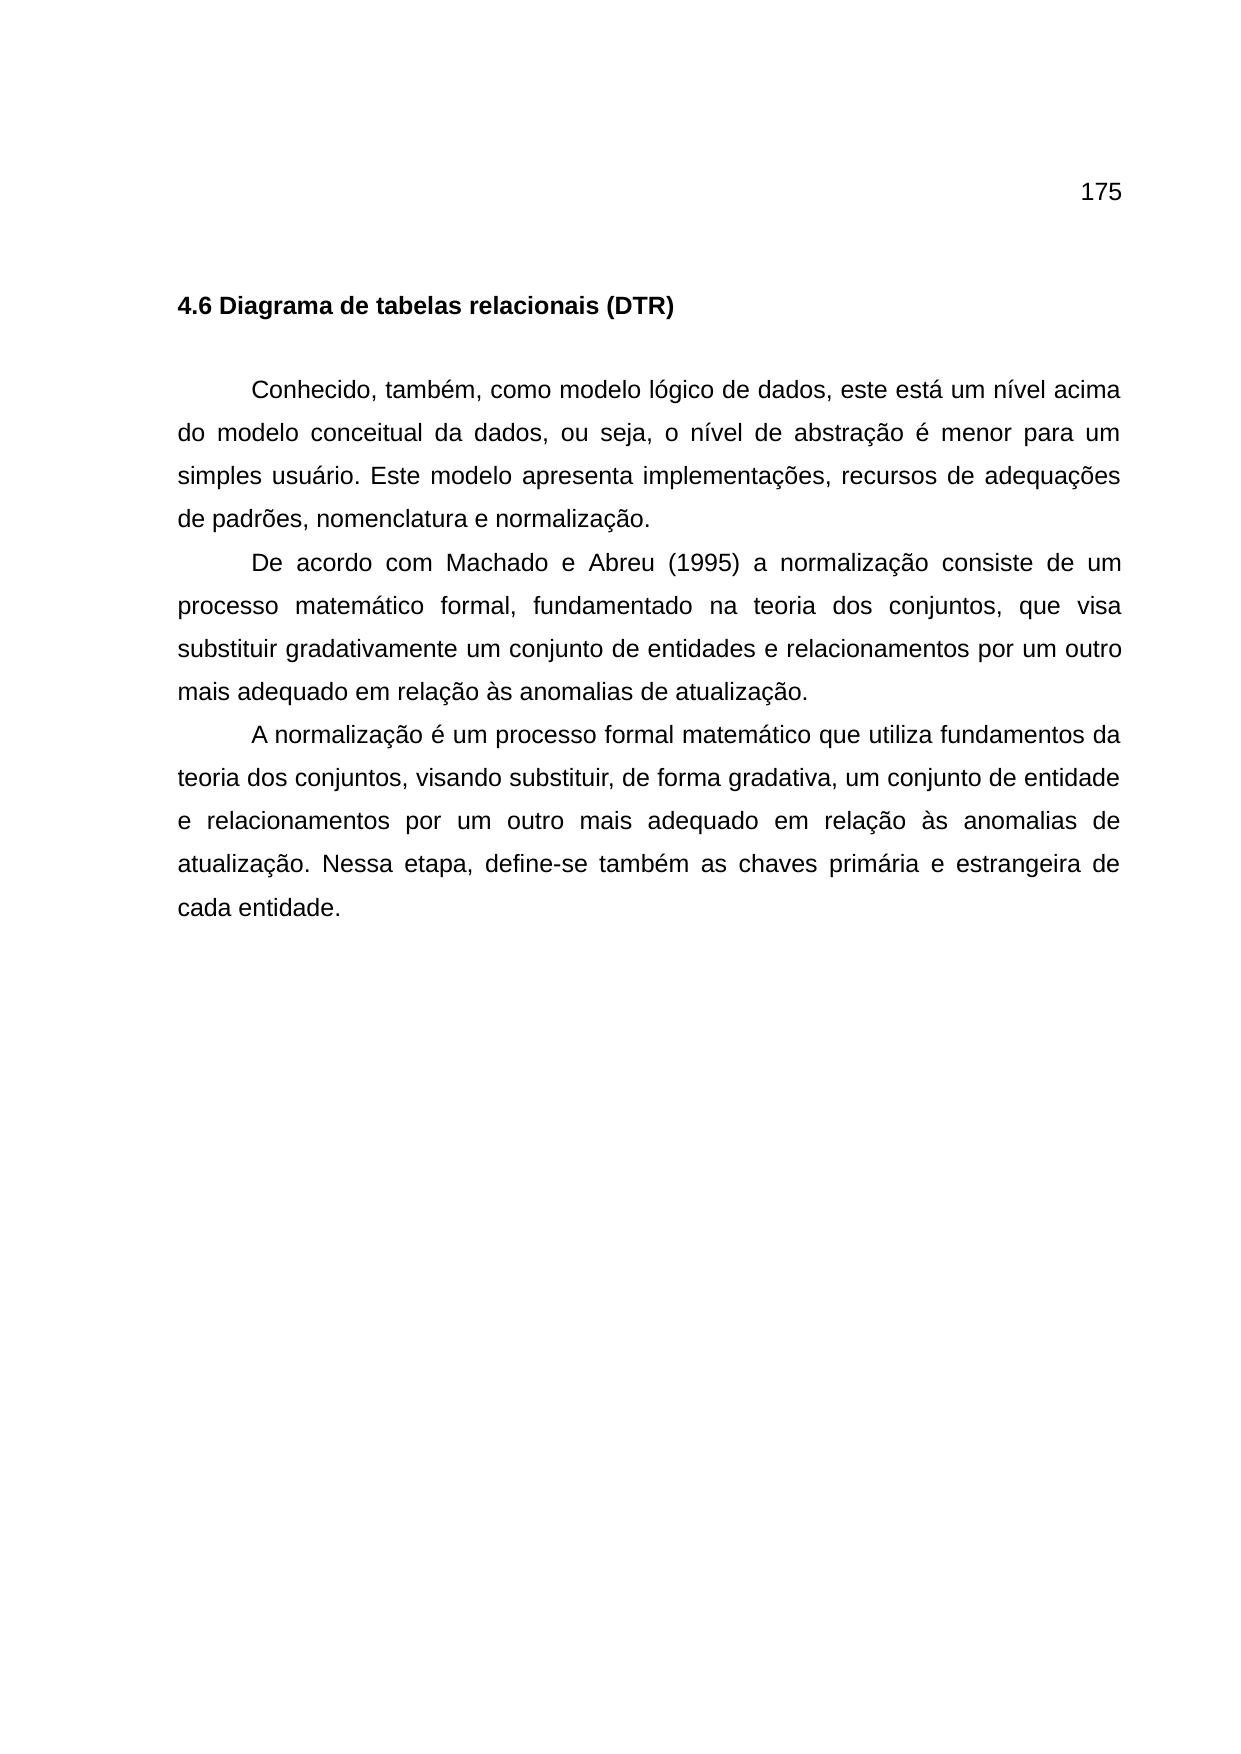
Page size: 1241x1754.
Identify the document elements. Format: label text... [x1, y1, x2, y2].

subtitle 4.6 Diagrama de tabelas relacionais (DTR) [177, 291, 1122, 319]
text Conhecido, também, como modelo lógico de dados, este está um nível acima do modelo conceitual da dados, ou seja, o nível de abstração é menor para um simples usuário. Este modelo apresenta implementações, recursos de adequações de padrões, nomenclatura e normalização. [177, 375, 1122, 533]
text A normalização é um processo formal matemático que utiliza fundamentos da teoria dos conjuntos, visando substituir, de forma gradativa, um conjunto de entidade e relacionamentos por um outro mais adequado em relação às anomalias de atualização. Nessa etapa, define-se também as chaves primária e estrangeira de cada entidade. [177, 720, 1122, 921]
text De acordo com Machado e Abreu (1995) a normalização consiste de um processo matemático formal, fundamentado na teoria dos conjuntos, que visa substituir gradativamente um conjunto de entidades e relacionamentos por um outro mais adequado em relação às anomalias de atualização. [177, 548, 1122, 706]
